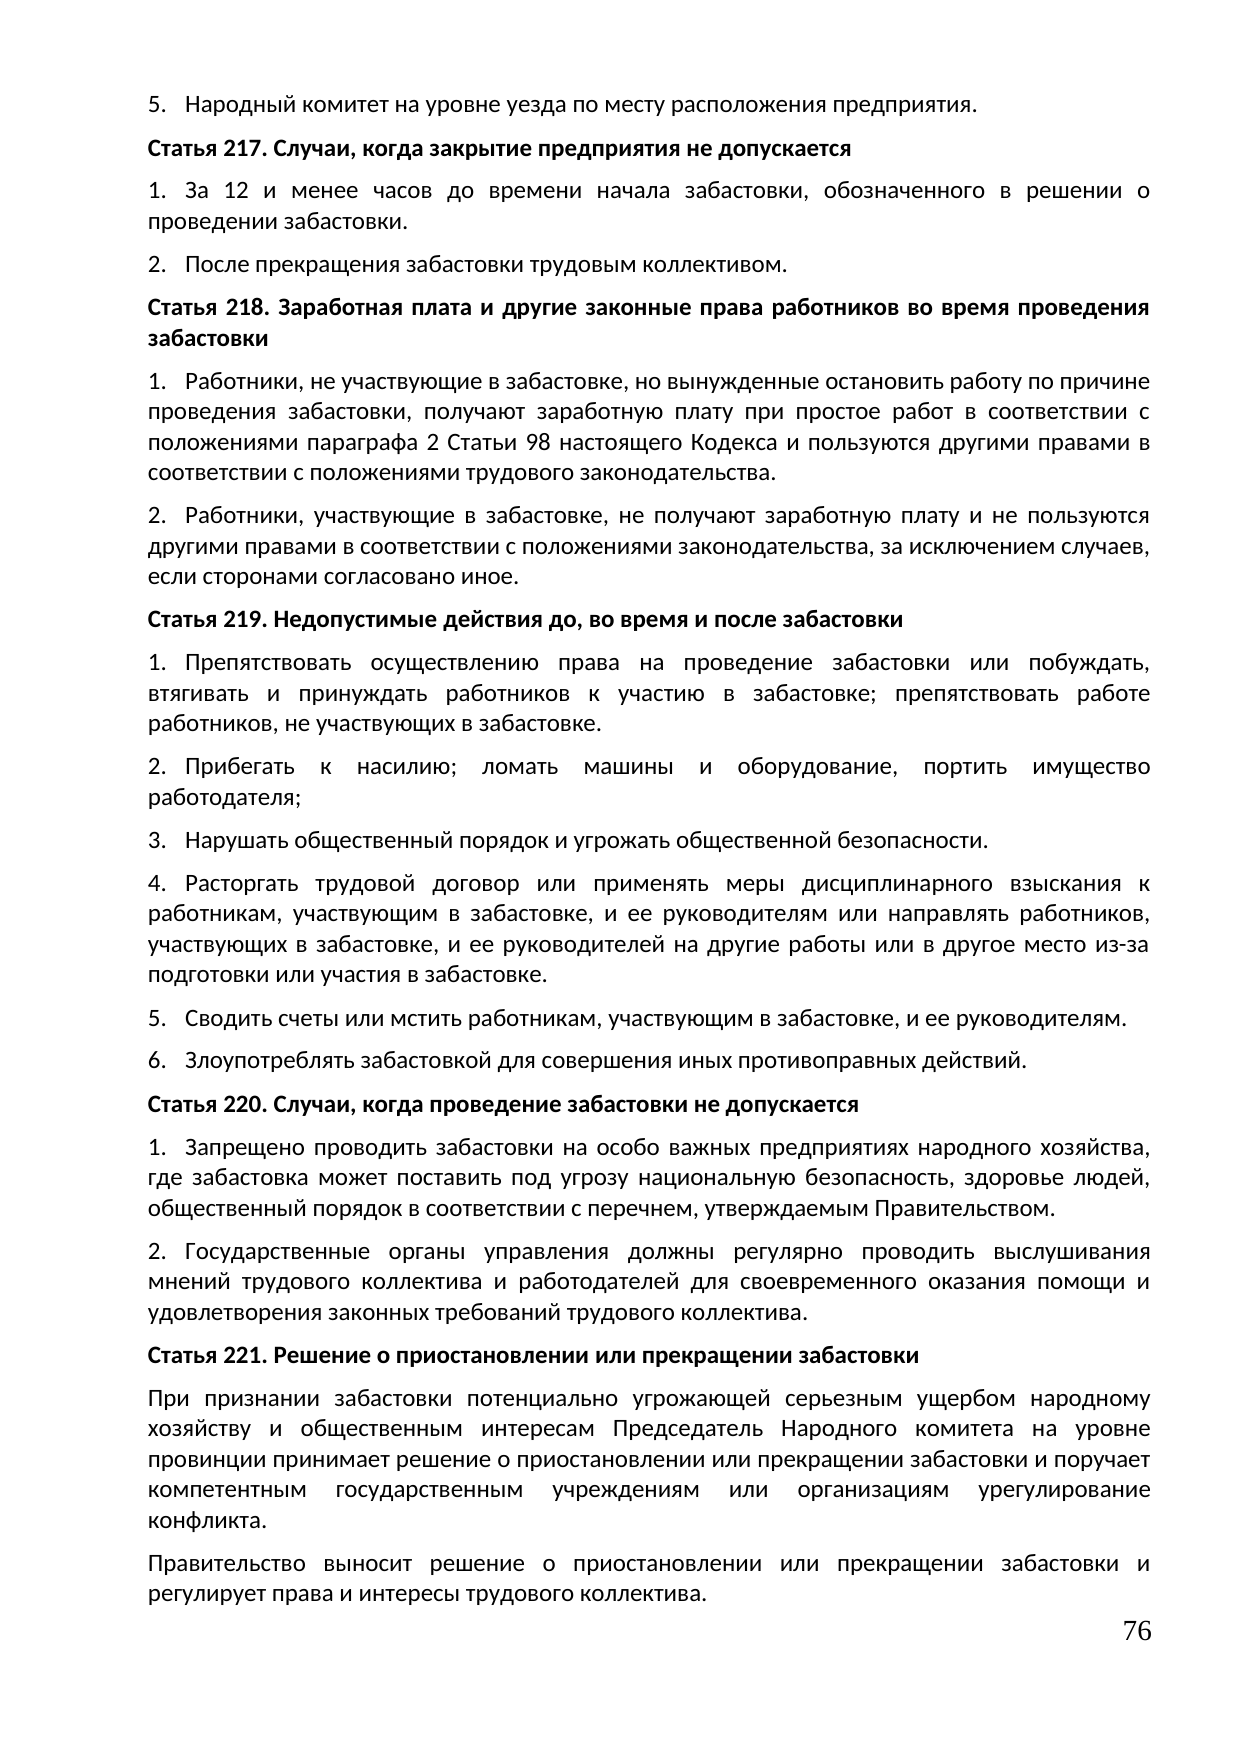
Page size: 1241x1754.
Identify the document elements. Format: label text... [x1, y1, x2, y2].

list Расторгать трудовой договор или применять меры дисциплинарного взыскания к работникам, участвующим в забастовке, и ее руководителям или направлять работников, участвующих в забастовке, и ее руководителей на другие работы или в другое место из-за подготовки или участия в забастовке. [148, 867, 1152, 989]
list Работники, участвующие в забастовке, не получают заработную плату и не пользуются другими правами в соответствии с положениями законодательства, за исключением случаев, если сторонами согласовано иное. [148, 499, 1152, 591]
text Статья 221. Решение о приостановлении или прекращении забастовки [148, 1339, 1152, 1369]
text Статья 219. Недопустимые действия до, во время и после забастовки [148, 603, 1152, 634]
text Статья 220. Случаи, когда проведение забастовки не допускается [148, 1088, 1152, 1118]
list Препятствовать осуществлению права на проведение забастовки или побуждать, втягивать и принуждать работников к участию в забастовке; препятствовать работе работников, не участвующих в забастовке. [148, 646, 1152, 738]
text При признании забастовки потенциально угрожающей серьезным ущербом народному хозяйству и общественным интересам Председатель Народного комитета на уровне провинции принимает решение о приостановлении или прекращении забастовки и поручает компетентным государственным учреждениям или организациям урегулирование конфликта. [148, 1382, 1152, 1534]
list Сводить счеты или мстить работникам, участвующим в забастовке, и ее руководителям. [148, 1002, 1152, 1032]
list Государственные органы управления должны регулярно проводить выслушивания мнений трудового коллектива и работодателей для своевременного оказания помощи и удовлетворения законных требований трудового коллектива. [148, 1235, 1152, 1326]
list Работники, не участвующие в забастовке, но вынужденные остановить работу по причине проведения забастовки, получают заработную плату при простое работ в соответствии с положениями параграфа 2 Статьи 98 настоящего Кодекса и пользуются другими правами в соответствии с положениями трудового законодательства. [148, 365, 1152, 487]
list Нарушать общественный порядок и угрожать общественной безопасности. [148, 824, 1152, 854]
list Народный комитет на уровне уезда по месту расположения предприятия. [148, 89, 1152, 119]
text Правительство выносит решение о приостановлении или прекращении забастовки и регулирует права и интересы трудового коллектива. [148, 1547, 1152, 1608]
list Прибегать к насилию; ломать машины и оборудование, портить имущество работодателя; [148, 751, 1152, 812]
list Запрещено проводить забастовки на особо важных предприятиях народного хозяйства, где забастовка может поставить под угрозу национальную безопасность, здоровье людей, общественный порядок в соответствии с перечнем, утверждаемым Правительством. [148, 1131, 1152, 1222]
list Злоупотреблять забастовкой для совершения иных противоправных действий. [148, 1045, 1152, 1075]
text Статья 217. Случаи, когда закрытие предприятия не допускается [148, 132, 1152, 162]
list После прекращения забастовки трудовым коллективом. [148, 248, 1152, 279]
text Статья 218. Заработная плата и другие законные права работников во время проведения забастовки [148, 291, 1152, 352]
list За 12 и менее часов до времени начала забастовки, обозначенного в решении о проведении забастовки. [148, 175, 1152, 236]
